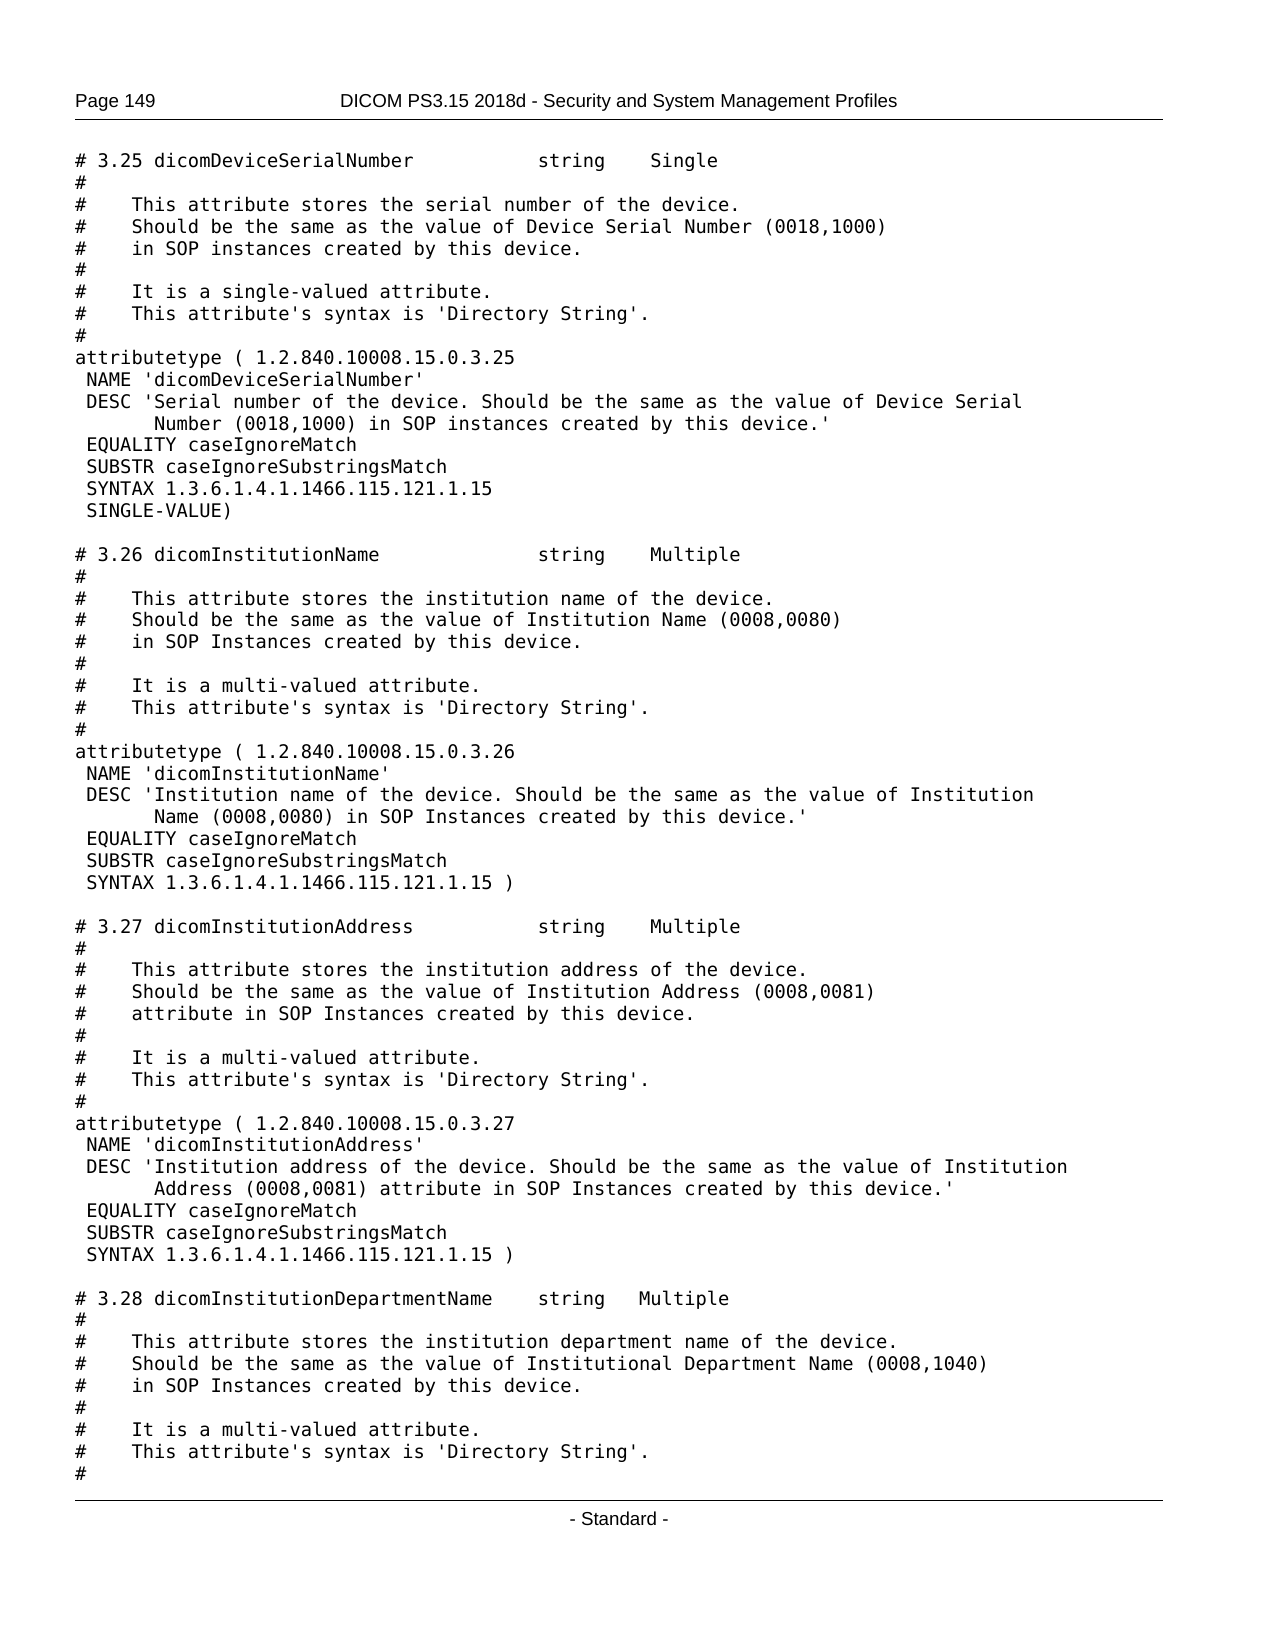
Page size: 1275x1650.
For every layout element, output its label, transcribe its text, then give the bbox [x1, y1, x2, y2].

text # 3.25 dicomDeviceSerialNumber string Single # # This attribute stores the serial number of the device. # Should be the same as the value of Device Serial Number (0018,1000) # in SOP instances created by this device. # # It is a single-valued attribute. # This attribute's syntax is 'Directory String'. # attributetype ( 1.2.840.10008.15.0.3.25 NAME 'dicomDeviceSerialNumber' DESC 'Serial number of the device. Should be the same as the value of Device Serial Number (0018,1000) in SOP instances created by this device.' EQUALITY caseIgnoreMatch SUBSTR caseIgnoreSubstringsMatch SYNTAX 1.3.6.1.4.1.1466.115.121.1.15 SINGLE-VALUE) # 3.26 dicomInstitutionName string Multiple # # This attribute stores the institution name of the device. # Should be the same as the value of Institution Name (0008,0080) # in SOP Instances created by this device. # # It is a multi-valued attribute. # This attribute's syntax is 'Directory String'. # attributetype ( 1.2.840.10008.15.0.3.26 NAME 'dicomInstitutionName' DESC 'Institution name of the device. Should be the same as the value of Institution Name (0008,0080) in SOP Instances created by this device.' EQUALITY caseIgnoreMatch SUBSTR caseIgnoreSubstringsMatch SYNTAX 1.3.6.1.4.1.1466.115.121.1.15 ) # 3.27 dicomInstitutionAddress string Multiple # # This attribute stores the institution address of the device. # Should be the same as the value of Institution Address (0008,0081) # attribute in SOP Instances created by this device. # # It is a multi-valued attribute. # This attribute's syntax is 'Directory String'. # attributetype ( 1.2.840.10008.15.0.3.27 NAME 'dicomInstitutionAddress' DESC 'Institution address of the device. Should be the same as the value of Institution Address (0008,0081) attribute in SOP Instances created by this device.' EQUALITY caseIgnoreMatch SUBSTR caseIgnoreSubstringsMatch SYNTAX 1.3.6.1.4.1.1466.115.121.1.15 ) # 3.28 dicomInstitutionDepartmentName string Multiple # # This attribute stores the institution department name of the device. # Should be the same as the value of Institutional Department Name (0008,1040) # in SOP Instances created by this device. # # It is a multi-valued attribute. # This attribute's syntax is 'Directory String'. # [75, 150, 1162, 1484]
